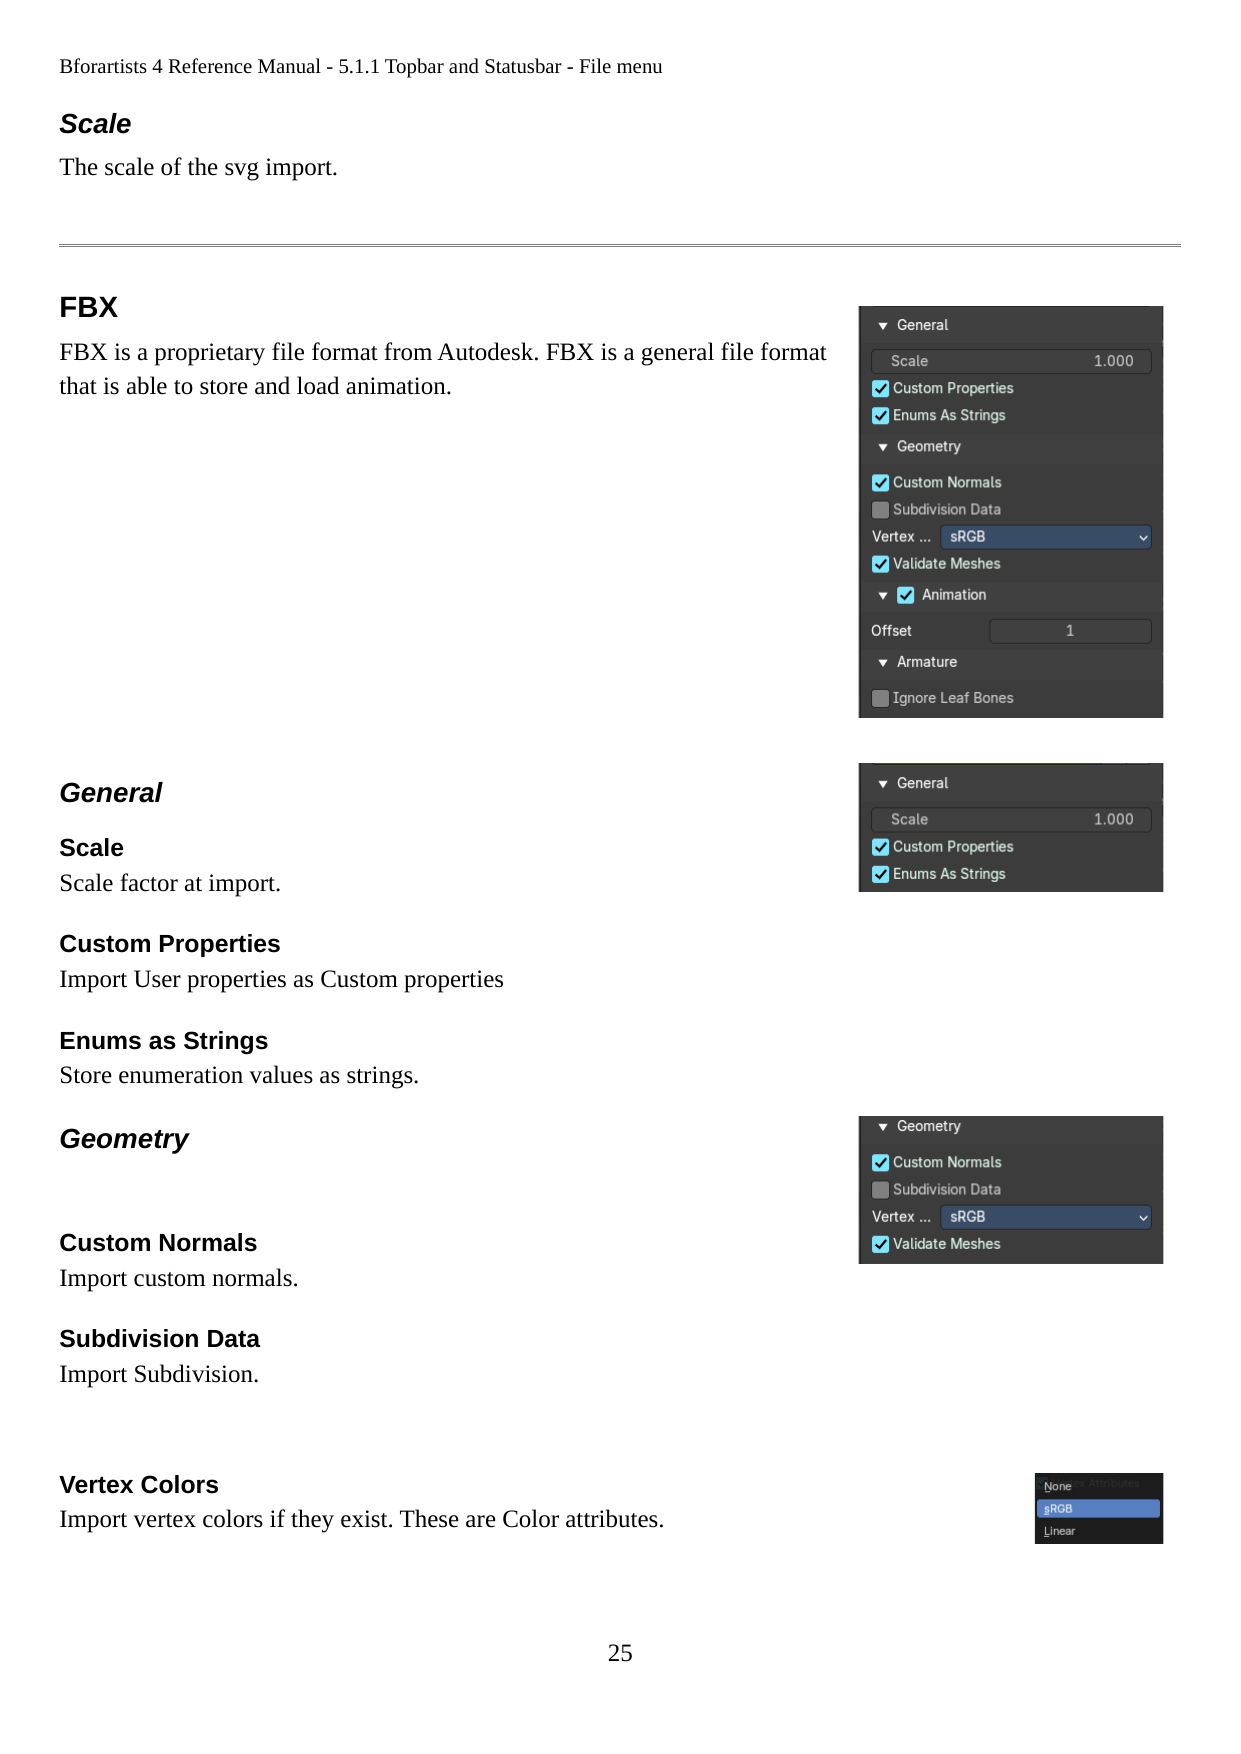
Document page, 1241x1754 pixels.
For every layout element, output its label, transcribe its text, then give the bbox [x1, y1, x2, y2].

subtitle Scale [59, 107, 1181, 139]
text Scale factor at import. [59, 868, 1181, 897]
subtitle Geometry [59, 1122, 858, 1154]
subtitle General [59, 776, 858, 808]
subtitle [1164, 1122, 1181, 1154]
subtitle Enums as Strings [59, 1026, 1181, 1054]
text FBX is a proprietary file format from Autodesk. FBX is a general file format that is able to store and load animation. [59, 337, 858, 400]
subtitle Vertex Colors [59, 1470, 1181, 1498]
subtitle Scale [59, 833, 858, 862]
text Store enumeration values as strings. [59, 1061, 1181, 1089]
subtitle FBX [59, 290, 1181, 324]
picture [858, 306, 1164, 718]
text The scale of the svg import. [59, 152, 1181, 181]
subtitle [1164, 833, 1181, 862]
text Import User properties as Custom properties [59, 964, 1181, 993]
subtitle Custom Properties [59, 929, 1181, 958]
subtitle Custom Normals [59, 1228, 858, 1257]
text Import Subdivision. [59, 1359, 1181, 1388]
picture [858, 763, 1164, 892]
picture [858, 1116, 1164, 1264]
text Import custom normals. [59, 1263, 1181, 1292]
subtitle Subdivision Data [59, 1324, 1181, 1353]
text Import vertex colors if they exist. These are Color attributes. [59, 1504, 1034, 1533]
subtitle [1164, 1228, 1181, 1257]
subtitle [1164, 776, 1181, 808]
picture [1034, 1473, 1164, 1544]
